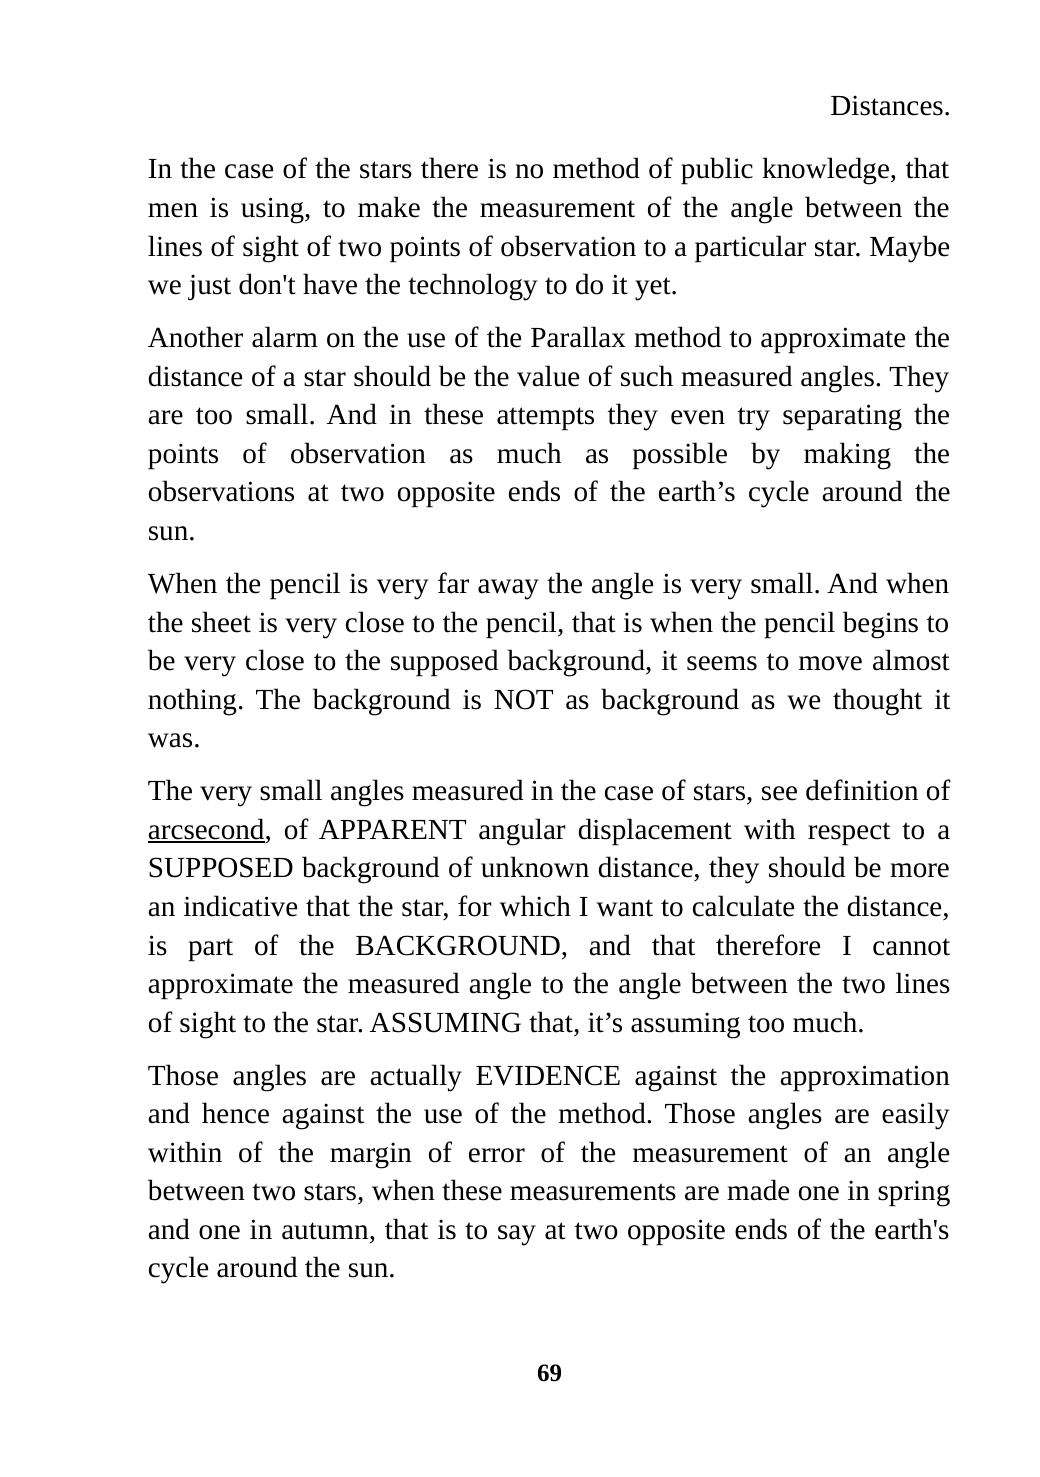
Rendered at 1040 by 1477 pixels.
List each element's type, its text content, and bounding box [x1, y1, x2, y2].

text Another alarm on the use of the Parallax method to approximate the distance of a star should be the value of such measured angles. They are too small. And in these attempts they even try separating the points of observation as much as possible by making the observations at two opposite ends of the earth’s cycle around the sun. [148, 320, 951, 547]
text In the case of the stars there is no method of public knowledge, that men is using, to make the measurement of the angle between the lines of sight of two points of observation to a particular star. Maybe we just don't have the technology to do it yet. [148, 152, 951, 301]
text When the pencil is very far away the angle is very small. And when the sheet is very close to the pencil, that is when the pencil begins to be very close to the supposed background, it seems to move almost nothing. The background is NOT as background as we thought it was. [148, 566, 951, 754]
text The very small angles measured in the case of stars, see definition of arcsecond, of APPARENT angular displacement with respect to a SUPPOSED background of unknown distance, they should be more an indicative that the star, for which I want to calculate the distance, is part of the BACKGROUND, and that therefore I cannot approximate the measured angle to the angle between the two lines of sight to the star. ASSUMING that, it’s assuming too much. [148, 773, 951, 1038]
text Those angles are actually EVIDENCE against the approximation and hence against the use of the method. Those angles are easily within of the margin of error of the measurement of an angle between two stars, when these measurements are made one in spring and one in autumn, that is to say at two opposite ends of the earth's cycle around the sun. [148, 1058, 951, 1284]
